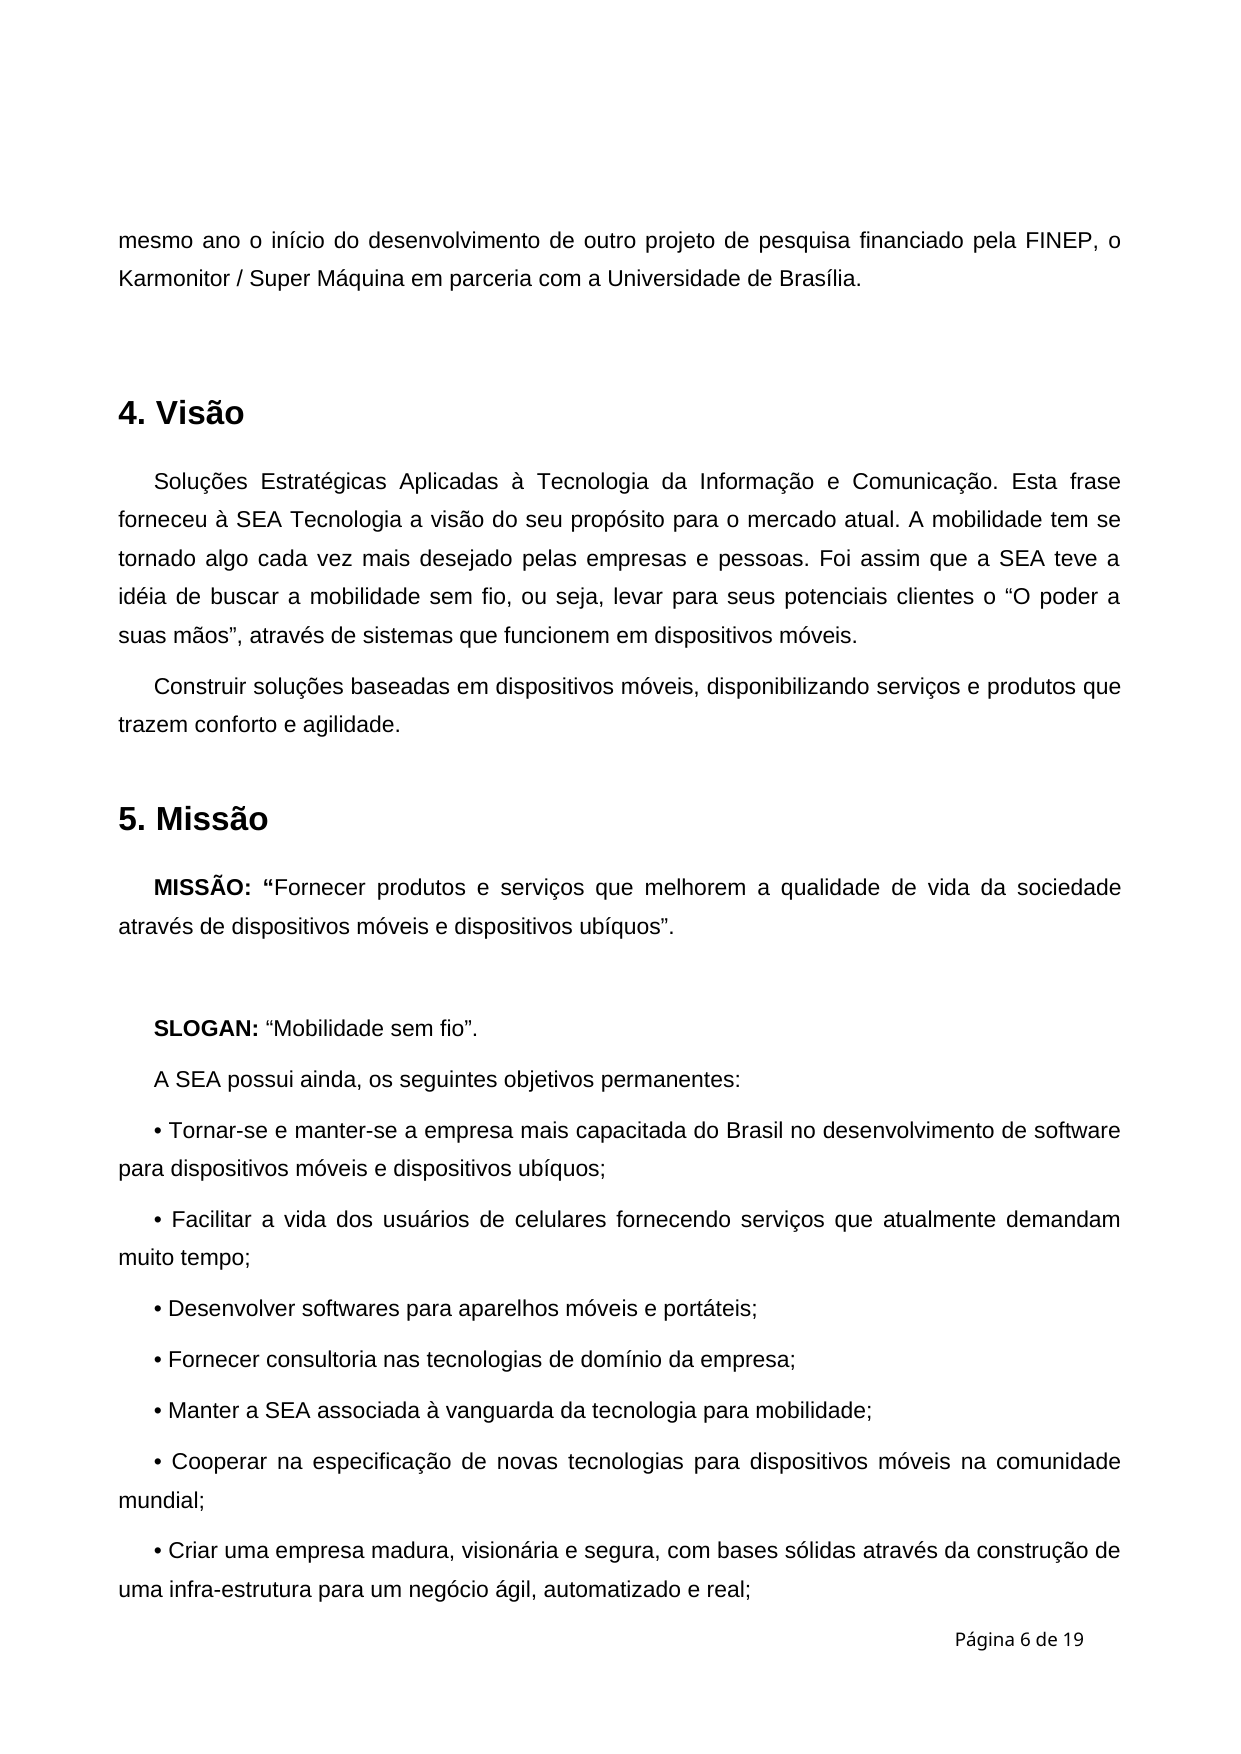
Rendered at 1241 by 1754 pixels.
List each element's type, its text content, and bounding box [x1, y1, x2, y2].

text • Tornar-se e manter-se a empresa mais capacitada do Brasil no desenvolvimento de software para dispositivos móveis e dispositivos ubíquos; [118, 1117, 1122, 1181]
text • Desenvolver softwares para aparelhos móveis e portáteis; [118, 1296, 1122, 1322]
text • Criar uma empresa madura, visionária e segura, com bases sólidas através da construção de uma infra-estrutura para um negócio ágil, automatizado e real; [118, 1538, 1122, 1602]
text mesmo ano o início do desenvolvimento de outro projeto de pesquisa financiado pela FINEP, o Karmonitor / Super Máquina em parceria com a Universidade de Brasília. [118, 227, 1122, 291]
subtitle Visão [118, 394, 1122, 431]
text SLOGAN: “Mobilidade sem fio”. [118, 1015, 1122, 1041]
text A SEA possui ainda, os seguintes objetivos permanentes: [118, 1066, 1122, 1092]
text Soluções Estratégicas Aplicadas à Tecnologia da Informação e Comunicação. Esta frase forneceu à SEA Tecnologia a visão do seu propósito para o mercado atual. A mobilidade tem se tornado algo cada vez mais desejado pelas empresas e pessoas. Foi assim que a SEA teve a idéia de buscar a mobilidade sem fio, ou seja, levar para seus potenciais clientes o “O poder a suas mãos”, através de sistemas que funcionem em dispositivos móveis. [118, 469, 1122, 648]
text • Manter a SEA associada à vanguarda da tecnologia para mobilidade; [118, 1398, 1122, 1423]
text MISSÃO: “Fornecer produtos e serviços que melhorem a qualidade de vida da sociedade através de dispositivos móveis e dispositivos ubíquos”. [118, 875, 1122, 939]
subtitle Missão [118, 800, 1122, 838]
text • Fornecer consultoria nas tecnologias de domínio da empresa; [118, 1347, 1122, 1373]
text Construir soluções baseadas em dispositivos móveis, disponibilizando serviços e produtos que trazem conforto e agilidade. [118, 673, 1122, 737]
text • Facilitar a vida dos usuários de celulares fornecendo serviços que atualmente demandam muito tempo; [118, 1207, 1122, 1271]
text • Cooperar na especificação de novas tecnologias para dispositivos móveis na comunidade mundial; [118, 1449, 1122, 1513]
